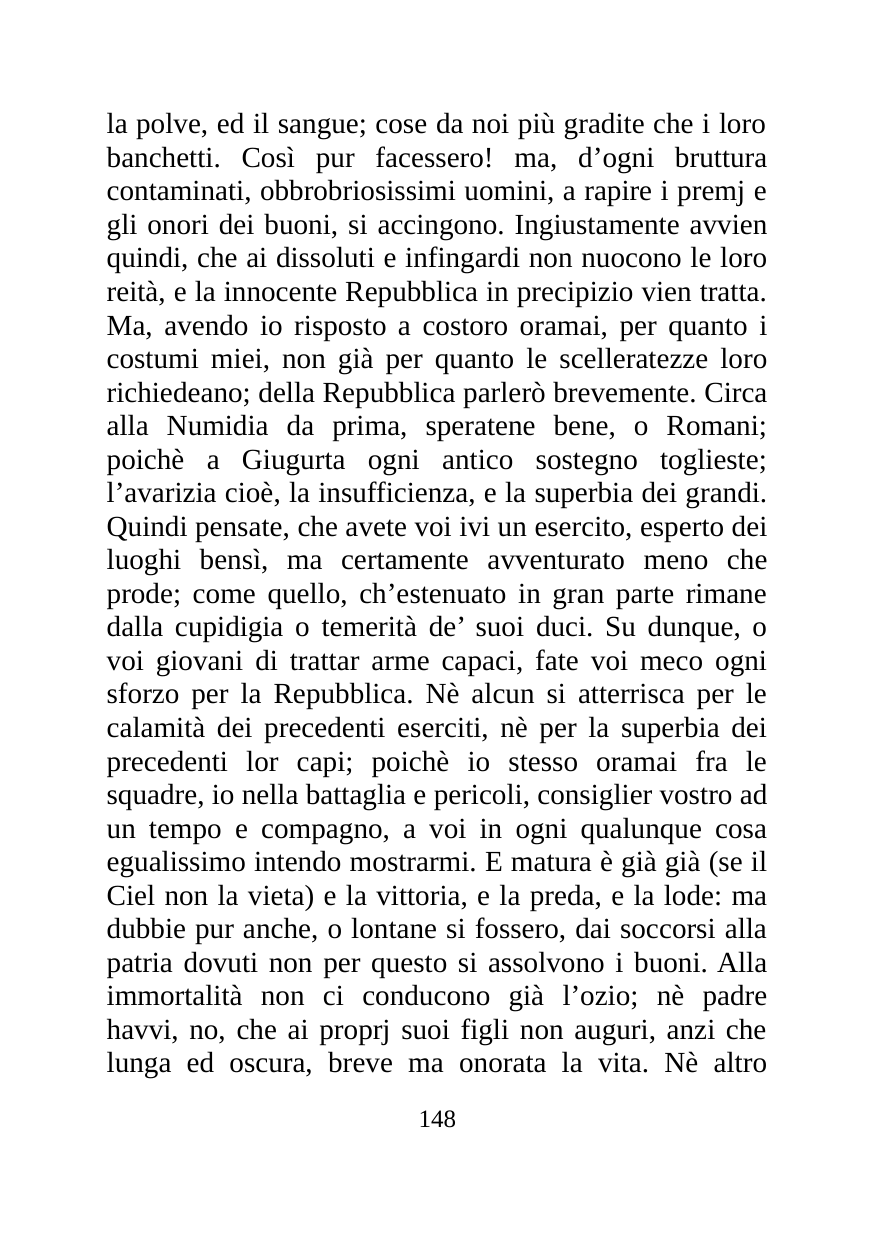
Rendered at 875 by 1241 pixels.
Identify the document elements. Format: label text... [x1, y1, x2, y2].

text la polve, ed il sangue; cose da noi più gradite che i loro banchetti. Così pur facessero! ma, d’ogni bruttura contaminati, obbrobriosissimi uomini, a rapire i premj e gli onori dei buoni, si accingono. Ingiustamente avvien quindi, che ai dissoluti e infingardi non nuocono le loro reità, e la innocente Repubblica in precipizio vien tratta. Ma, avendo io risposto a costoro oramai, per quanto i costumi miei, non già per quanto le scelleratezze loro richiedeano; della Repubblica parlerò brevemente. Circa alla Numidia da prima, speratene bene, o Romani; poichè a Giugurta ogni antico sostegno toglieste; l’avarizia cioè, la insufficienza, e la superbia dei grandi. Quindi pensate, che avete voi ivi un esercito, esperto dei luoghi bensì, ma certamente avventurato meno che prode; come quello, ch’estenuato in gran parte rimane dalla cupidigia o temerità de’ suoi duci. Su dunque, o voi giovani di trattar arme capaci, fate voi meco ogni sforzo per la Repubblica. Nè alcun si atterrisca per le calamità dei precedenti eserciti, nè per la superbia dei precedenti lor capi; poichè io stesso oramai fra le squadre, io nella battaglia e pericoli, consiglier vostro ad un tempo e compagno, a voi in ogni qualunque cosa egualissimo intendo mostrarmi. E matura è già già (se il Ciel non la vieta) e la vittoria, e la preda, e la lode: ma dubbie pur anche, o lontane si fossero, dai soccorsi alla patria dovuti non per questo si assolvono i buoni. Alla immortalità non ci conducono già l’ozio; nè padre havvi, no, che ai proprj suoi figli non auguri, anzi che lunga ed oscura, breve ma onorata la vita. Nè altro [106, 106, 768, 1079]
